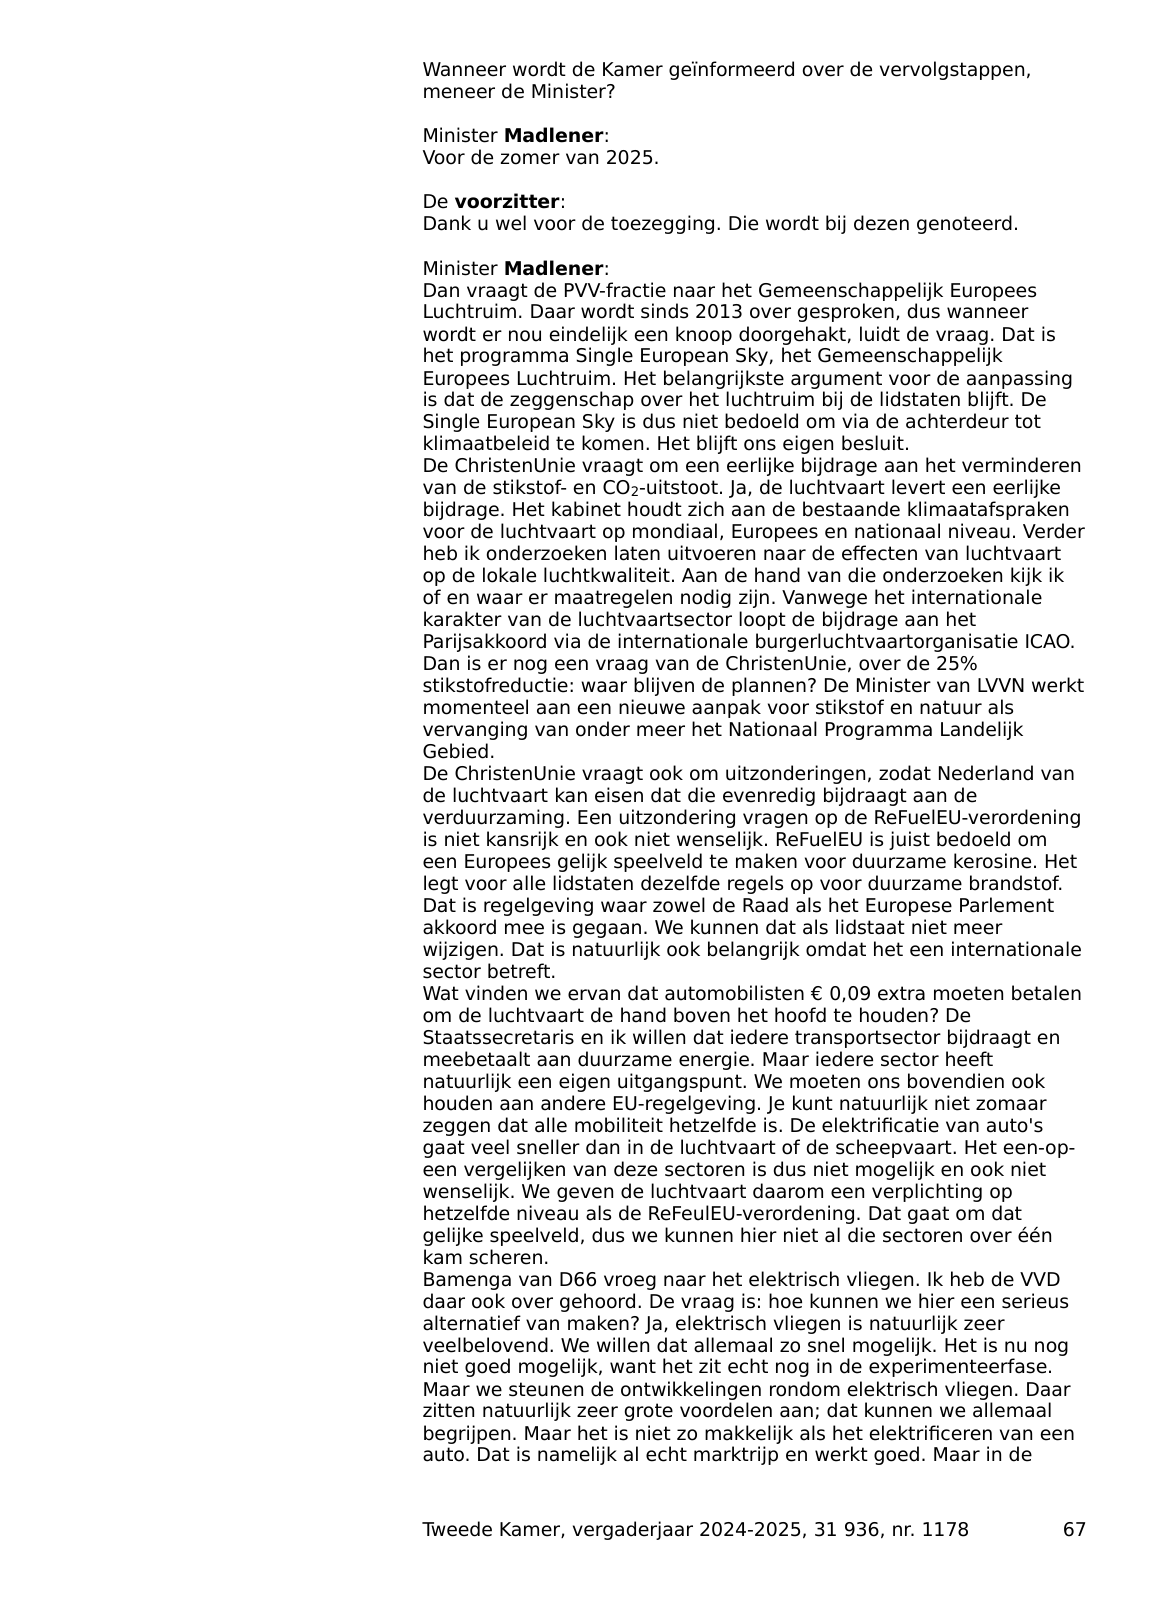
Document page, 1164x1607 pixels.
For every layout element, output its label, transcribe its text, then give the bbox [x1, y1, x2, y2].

text Voor de zomer van 2025. [422, 147, 1087, 169]
text Wanneer wordt de Kamer geïnformeerd over de vervolgstappen, meneer de Minister? [422, 59, 1087, 103]
text Dan is er nog een vraag van de ChristenUnie, over de 25% stikstofreductie: waar blijven de plannen? De Minister van LVVN werkt momenteel aan een nieuwe aanpak voor stikstof en natuur als vervanging van onder meer het Nationaal Programma Landelijk Gebied. [422, 653, 1087, 763]
text Dank u wel voor de toezegging. Die wordt bij dezen genoteerd. [422, 213, 1087, 235]
text Dan vraagt de PVV-fractie naar het Gemeenschappelijk Europees Luchtruim. Daar wordt sinds 2013 over gesproken, dus wanneer wordt er nou eindelijk een knoop doorgehakt, luidt de vraag. Dat is het programma Single European Sky, het Gemeenschappelijk Europees Luchtruim. Het belangrijkste argument voor de aanpassing is dat de zeggenschap over het luchtruim bij de lidstaten blijft. De Single European Sky is dus niet bedoeld om via de achterdeur tot klimaatbeleid te komen. Het blijft ons eigen besluit. [422, 279, 1087, 455]
text De ChristenUnie vraagt ook om uitzonderingen, zodat Nederland van de luchtvaart kan eisen dat die evenredig bijdraagt aan de verduurzaming. Een uitzondering vragen op de ReFuelEU-verordening is niet kansrijk en ook niet wenselijk. ReFuelEU is juist bedoeld om een Europees gelijk speelveld te maken voor duurzame kerosine. Het legt voor alle lidstaten dezelfde regels op voor duurzame brandstof. Dat is regelgeving waar zowel de Raad als het Europese Parlement akkoord mee is gegaan. We kunnen dat als lidstaat niet meer wijzigen. Dat is natuurlijk ook belangrijk omdat het een internationale sector betreft. [422, 763, 1087, 983]
text De voorzitter: [422, 191, 1087, 213]
text Wat vinden we ervan dat automobilisten € 0,09 extra moeten betalen om de luchtvaart de hand boven het hoofd te houden? De Staatssecretaris en ik willen dat iedere transportsector bijdraagt en meebetaalt aan duurzame energie. Maar iedere sector heeft natuurlijk een eigen uitgangspunt. We moeten ons bovendien ook houden aan andere EU-regelgeving. Je kunt natuurlijk niet zomaar zeggen dat alle mobiliteit hetzelfde is. De elektrificatie van auto's gaat veel sneller dan in de luchtvaart of de scheepvaart. Het een-op-een vergelijken van deze sectoren is dus niet mogelijk en ook niet wenselijk. We geven de luchtvaart daarom een verplichting op hetzelfde niveau als de ReFeulEU-verordening. Dat gaat om dat gelijke speelveld, dus we kunnen hier niet al die sectoren over één kam scheren. [422, 983, 1087, 1268]
text Bamenga van D66 vroeg naar het elektrisch vliegen. Ik heb de VVD daar ook over gehoord. De vraag is: hoe kunnen we hier een serieus alternatief van maken? Ja, elektrisch vliegen is natuurlijk zeer veelbelovend. We willen dat allemaal zo snel mogelijk. Het is nu nog niet goed mogelijk, want het zit echt nog in de experimenteerfase. Maar we steunen de ontwikkelingen rondom elektrisch vliegen. Daar zitten natuurlijk zeer grote voordelen aan; dat kunnen we allemaal begrijpen. Maar het is niet zo makkelijk als het elektrificeren van een auto. Dat is namelijk al echt marktrijp en werkt goed. Maar in de [422, 1268, 1087, 1466]
text Minister Madlener: [422, 125, 1087, 147]
text Minister Madlener: [422, 257, 1087, 279]
text De ChristenUnie vraagt om een eerlijke bijdrage aan het verminderen van de stikstof- en CO2-uitstoot. Ja, de luchtvaart levert een eerlijke bijdrage. Het kabinet houdt zich aan de bestaande klimaatafspraken voor de luchtvaart op mondiaal, Europees en nationaal niveau. Verder heb ik onderzoeken laten uitvoeren naar de effecten van luchtvaart op de lokale luchtkwaliteit. Aan de hand van die onderzoeken kijk ik of en waar er maatregelen nodig zijn. Vanwege het internationale karakter van de luchtvaartsector loopt de bijdrage aan het Parijsakkoord via de internationale burgerluchtvaartorganisatie ICAO. [422, 455, 1087, 653]
